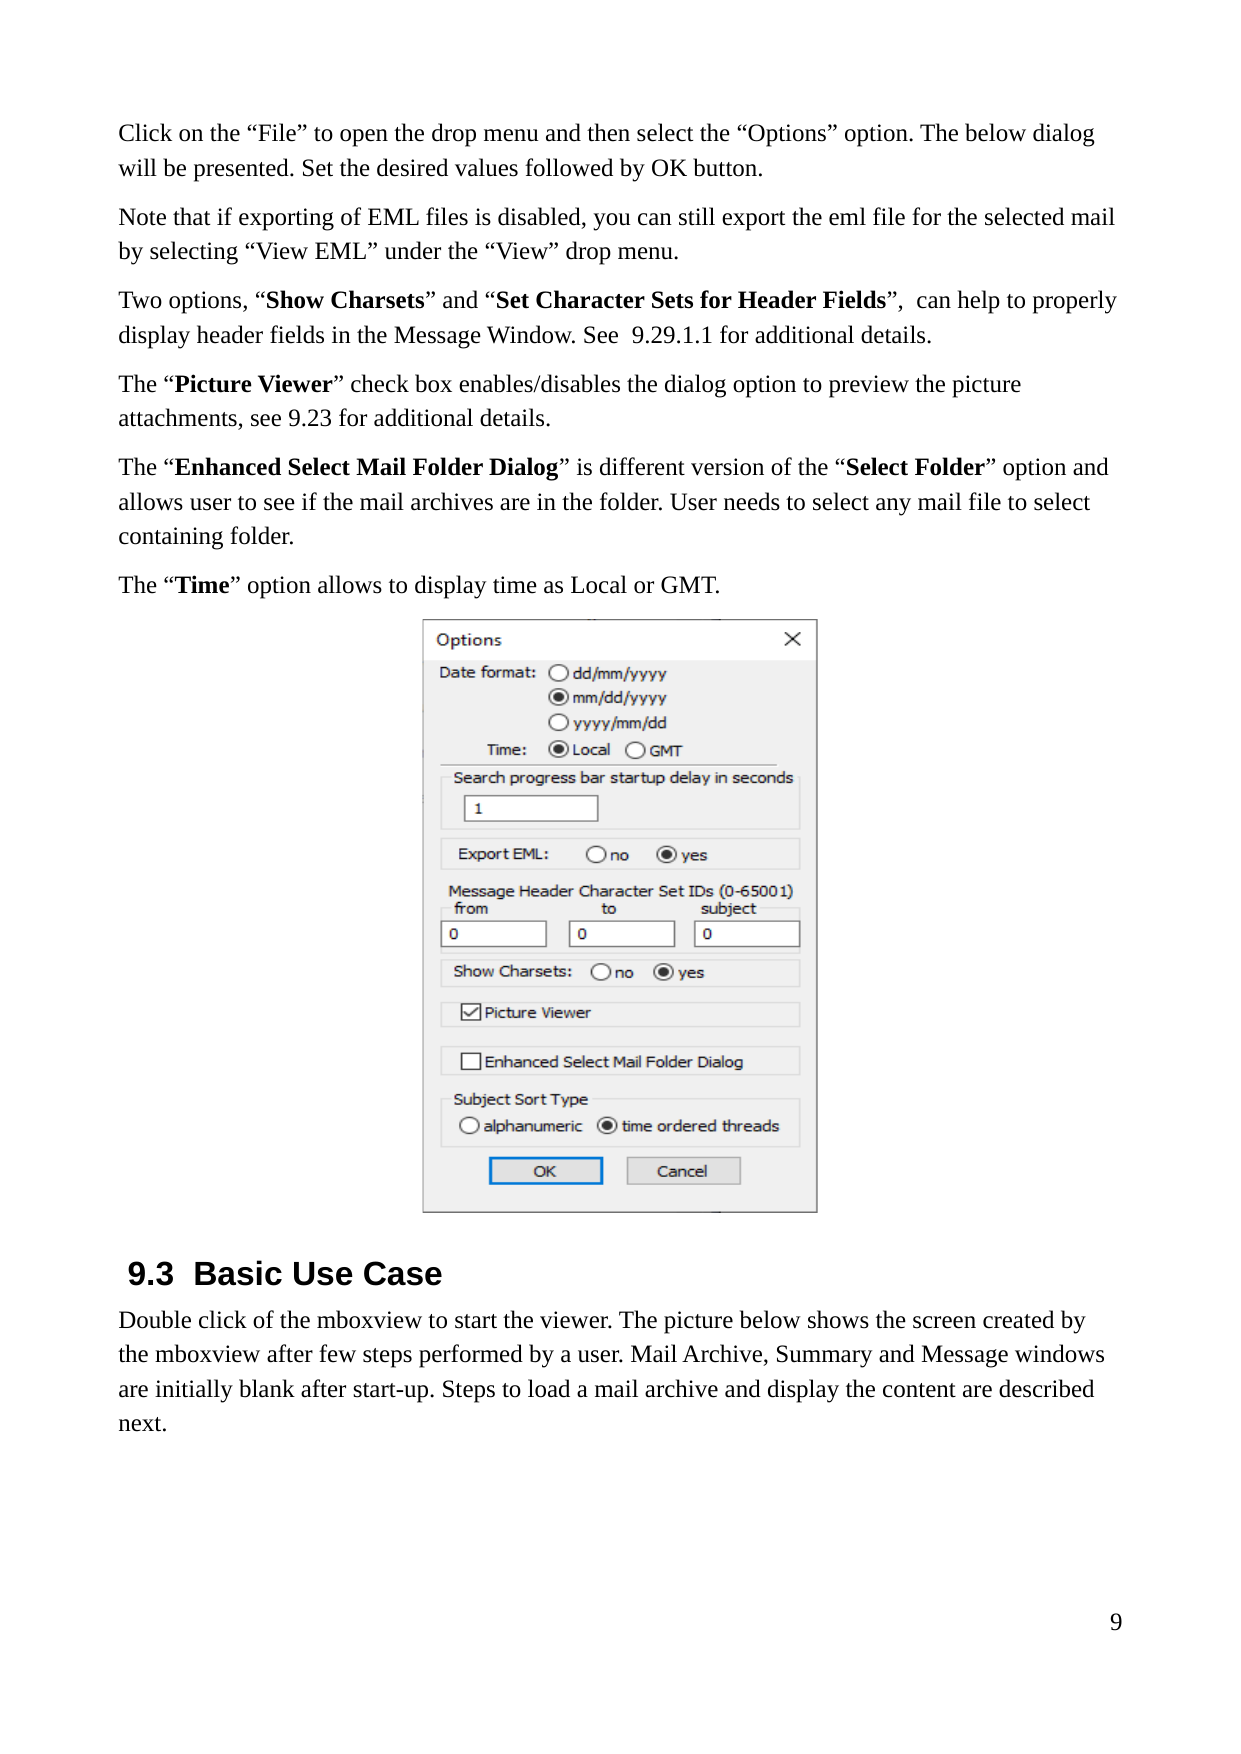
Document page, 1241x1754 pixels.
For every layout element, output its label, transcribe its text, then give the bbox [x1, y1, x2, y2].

text The “Picture Viewer” check box enables/disables the dialog option to preview the picture attachments, see 9.23 for additional details. [118, 369, 1122, 432]
text Two options, “Show Charsets” and “Set Character Sets for Header Fields”, can help to properly display header fields in the Message Window. See 9.29.1.1 for additional details. [118, 285, 1122, 348]
text Click on the “File” to open the drop menu and then select the “Options” option. The below dialog will be presented. Set the desired values followed by OK button. [118, 118, 1122, 181]
text Note that if exporting of EML files is disabled, you can still export the eml file for the selected mail by selecting “View EML” under the “View” drop menu. [118, 202, 1122, 265]
text Double click of the mboxview to start the viewer. The picture below shows the screen created by the mboxview after few steps performed by a user. Mail Archive, Summary and Message windows are initially blank after start-up. Steps to load a mail archive and display the content are described next. [118, 1305, 1122, 1437]
text The “Enhanced Select Mail Folder Dialog” is different version of the “Select Folder” option and allows user to see if the mail archives are in the folder. User needs to select any mail file to select containing folder. [118, 452, 1122, 550]
picture [422, 619, 818, 1213]
text The “Time” option allows to display time as Local or GMT. [118, 570, 1122, 599]
subtitle Basic Use Case [118, 1254, 1122, 1292]
